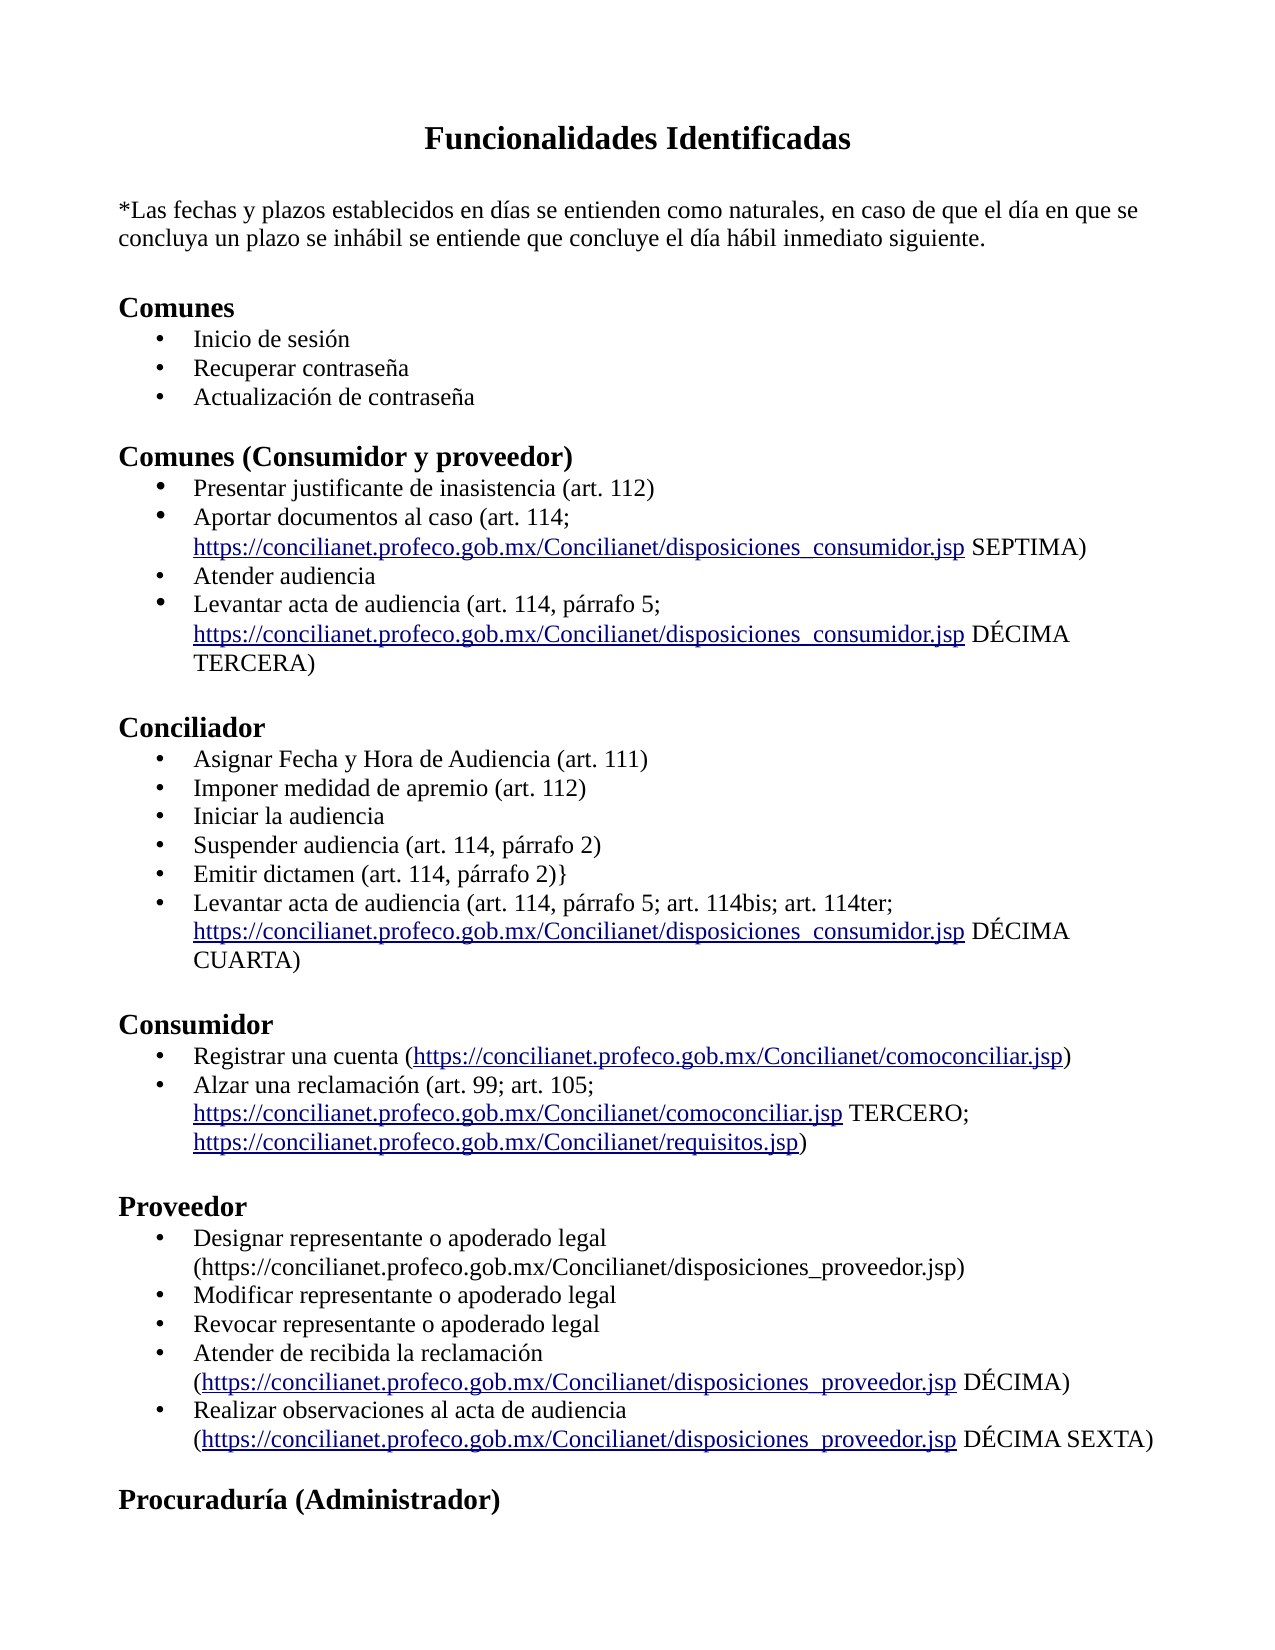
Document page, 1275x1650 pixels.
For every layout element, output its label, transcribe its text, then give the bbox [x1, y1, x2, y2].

list Alzar una reclamación (art. 99; art. 105; https://concilianet.profeco.gob.mx/Concilianet/comoconciliar.jsp TERCERO; https://concilianet.profeco.gob.mx/Concilianet/requisitos.jsp) [156, 1070, 1157, 1156]
list Presentar justificante de inasistencia (art. 112) [156, 473, 1157, 502]
text *Las fechas y plazos establecidos en días se entienden como naturales, en caso de que el día en que se concluya un plazo se inhábil se entiende que concluye el día hábil inmediato siguiente. [118, 195, 1157, 252]
list Revocar representante o apoderado legal [156, 1309, 1157, 1338]
list Imponer medidad de apremio (art. 112) [156, 773, 1157, 801]
list Asignar Fecha y Hora de Audiencia (art. 111) [156, 744, 1157, 773]
list Designar representante o apoderado legal (https://concilianet.profeco.gob.mx/Concilianet/disposiciones_proveedor.jsp) [156, 1223, 1157, 1281]
text Proveedor [118, 1189, 1157, 1223]
list Suspender audiencia (art. 114, párrafo 2) [156, 830, 1157, 859]
text Comunes [118, 291, 1157, 324]
text Comunes (Consumidor y proveedor) [118, 439, 1157, 473]
text Procuraduría (Administrador) [118, 1482, 1157, 1515]
list Atender audiencia [156, 561, 1157, 589]
list Actualización de contraseña [156, 382, 1157, 410]
list Inicio de sesión [156, 324, 1157, 353]
list Modificar representante o apoderado legal [156, 1281, 1157, 1309]
list Atender de recibida la reclamación (https://concilianet.profeco.gob.mx/Concilianet/disposiciones_proveedor.jsp DÉCIMA) [156, 1338, 1157, 1396]
text Conciliador [118, 710, 1157, 744]
list Iniciar la audiencia [156, 801, 1157, 830]
list Realizar observaciones al acta de audiencia (https://concilianet.profeco.gob.mx/Concilianet/disposiciones_proveedor.jsp DÉCIMA SEXTA) [156, 1396, 1157, 1453]
text Consumidor [118, 1007, 1157, 1041]
list Levantar acta de audiencia (art. 114, párrafo 5; https://concilianet.profeco.gob.mx/Concilianet/disposiciones_consumidor.jsp DÉCIMA TERCERA) [156, 589, 1157, 677]
list Emitir dictamen (art. 114, párrafo 2)} [156, 859, 1157, 888]
list Registrar una cuenta (https://concilianet.profeco.gob.mx/Concilianet/comoconciliar.jsp) [156, 1041, 1157, 1070]
list Aportar documentos al caso (art. 114; https://concilianet.profeco.gob.mx/Concilianet/disposiciones_consumidor.jsp SEPTIMA) [156, 502, 1157, 561]
list Levantar acta de audiencia (art. 114, párrafo 5; art. 114bis; art. 114ter; https://concilianet.profeco.gob.mx/Concilianet/disposiciones_consumidor.jsp DÉCIMA CUARTA) [156, 888, 1157, 974]
list Recuperar contraseña [156, 353, 1157, 382]
text Funcionalidades Identificadas [118, 118, 1157, 156]
